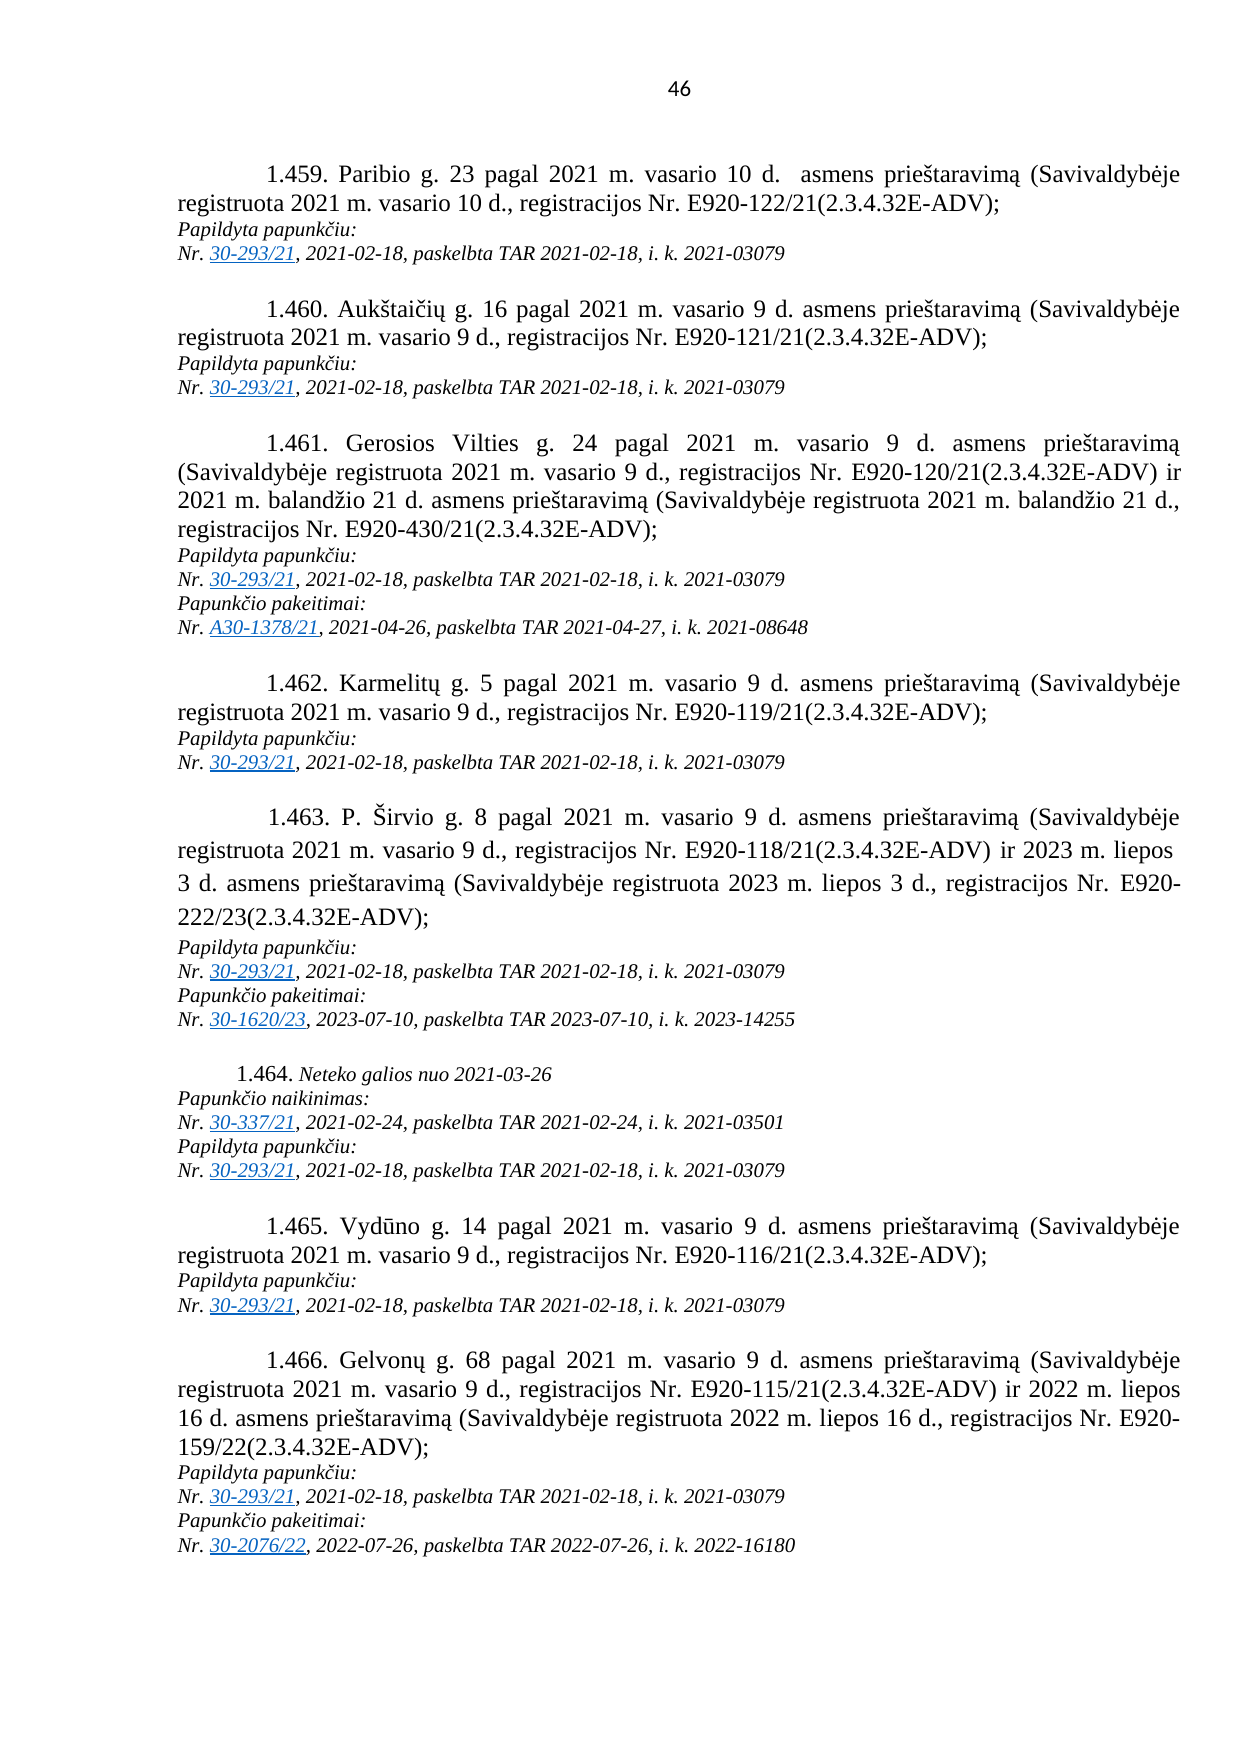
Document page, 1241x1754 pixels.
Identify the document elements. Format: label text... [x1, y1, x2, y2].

text Papildyta papunkčiu: [177, 217, 1181, 241]
text Nr. 30-337/21, 2021-02-24, paskelbta TAR 2021-02-24, i. k. 2021-03501 [177, 1110, 1181, 1134]
text 1.464. Neteko galios nuo 2021-03-26 [177, 1059, 1181, 1086]
text Nr. 30-1620/23, 2023-07-10, paskelbta TAR 2023-07-10, i. k. 2023-14255 [177, 1007, 1181, 1031]
text Nr. 30-293/21, 2021-02-18, paskelbta TAR 2021-02-18, i. k. 2021-03079 [177, 750, 1181, 774]
text Papildyta papunkčiu: [177, 351, 1181, 375]
text Papildyta papunkčiu: [177, 1460, 1181, 1484]
text Nr. 30-293/21, 2021-02-18, paskelbta TAR 2021-02-18, i. k. 2021-03079 [177, 1158, 1181, 1182]
text 1.466. Gelvonų g. 68 pagal 2021 m. vasario 9 d. asmens prieštaravimą (Savivaldybėje registruota 2021 m. vasario 9 d., registracijos Nr. E920-115/21(2.3.4.32E-ADV) ir 2022 m. liepos 16 d. asmens prieštaravimą (Savivaldybėje registruota 2022 m. liepos 16 d., registracijos Nr. E920-159/22(2.3.4.32E-ADV); [177, 1345, 1181, 1460]
text Papunkčio pakeitimai: [177, 983, 1181, 1007]
text Papildyta papunkčiu: [177, 543, 1181, 567]
text Nr. 30-293/21, 2021-02-18, paskelbta TAR 2021-02-18, i. k. 2021-03079 [177, 1484, 1181, 1508]
text 1.465. Vydūno g. 14 pagal 2021 m. vasario 9 d. asmens prieštaravimą (Savivaldybėje registruota 2021 m. vasario 9 d., registracijos Nr. E920-116/21(2.3.4.32E-ADV); [177, 1211, 1181, 1268]
text Nr. 30-293/21, 2021-02-18, paskelbta TAR 2021-02-18, i. k. 2021-03079 [177, 375, 1181, 399]
text Papunkčio pakeitimai: [177, 591, 1181, 615]
text 1.460. Aukštaičių g. 16 pagal 2021 m. vasario 9 d. asmens prieštaravimą (Savivaldybėje registruota 2021 m. vasario 9 d., registracijos Nr. E920-121/21(2.3.4.32E-ADV); [177, 294, 1181, 351]
text Papildyta papunkčiu: [177, 934, 1181, 959]
text Papildyta papunkčiu: [177, 726, 1181, 750]
text Papunkčio pakeitimai: [177, 1508, 1181, 1532]
text 1.461. Gerosios Vilties g. 24 pagal 2021 m. vasario 9 d. asmens prieštaravimą (Savivaldybėje registruota 2021 m. vasario 9 d., registracijos Nr. E920-120/21(2.3.4.32E-ADV) ir 2021 m. balandžio 21 d. asmens prieštaravimą (Savivaldybėje registruota 2021 m. balandžio 21 d., registracijos Nr. E920-430/21(2.3.4.32E-ADV); [177, 428, 1181, 543]
text Nr. 30-293/21, 2021-02-18, paskelbta TAR 2021-02-18, i. k. 2021-03079 [177, 1292, 1181, 1317]
text Nr. 30-293/21, 2021-02-18, paskelbta TAR 2021-02-18, i. k. 2021-03079 [177, 567, 1181, 591]
text Nr. A30-1378/21, 2021-04-26, paskelbta TAR 2021-04-27, i. k. 2021-08648 [177, 615, 1181, 639]
text Papildyta papunkčiu: [177, 1134, 1181, 1158]
text Nr. 30-293/21, 2021-02-18, paskelbta TAR 2021-02-18, i. k. 2021-03079 [177, 959, 1181, 983]
text 1.459. Paribio g. 23 pagal 2021 m. vasario 10 d. asmens prieštaravimą (Savivaldybėje registruota 2021 m. vasario 10 d., registracijos Nr. E920-122/21(2.3.4.32E-ADV); [177, 159, 1181, 217]
text 1.462. Karmelitų g. 5 pagal 2021 m. vasario 9 d. asmens prieštaravimą (Savivaldybėje registruota 2021 m. vasario 9 d., registracijos Nr. E920-119/21(2.3.4.32E-ADV); [177, 668, 1181, 726]
text 1.463. P. Širvio g. 8 pagal 2021 m. vasario 9 d. asmens prieštaravimą (Savivaldybėje registruota 2021 m. vasario 9 d., registracijos Nr. E920-118/21(2.3.4.32E-ADV) ir 2023 m. liepos 3 d. asmens prieštaravimą (Savivaldybėje registruota 2023 m. liepos 3 d., registracijos Nr. E920-222/23(2.3.4.32E-ADV); [177, 802, 1181, 930]
text Papildyta papunkčiu: [177, 1268, 1181, 1292]
text Nr. 30-293/21, 2021-02-18, paskelbta TAR 2021-02-18, i. k. 2021-03079 [177, 241, 1181, 265]
text Nr. 30-2076/22, 2022-07-26, paskelbta TAR 2022-07-26, i. k. 2022-16180 [177, 1532, 1181, 1557]
text Papunkčio naikinimas: [177, 1086, 1181, 1110]
